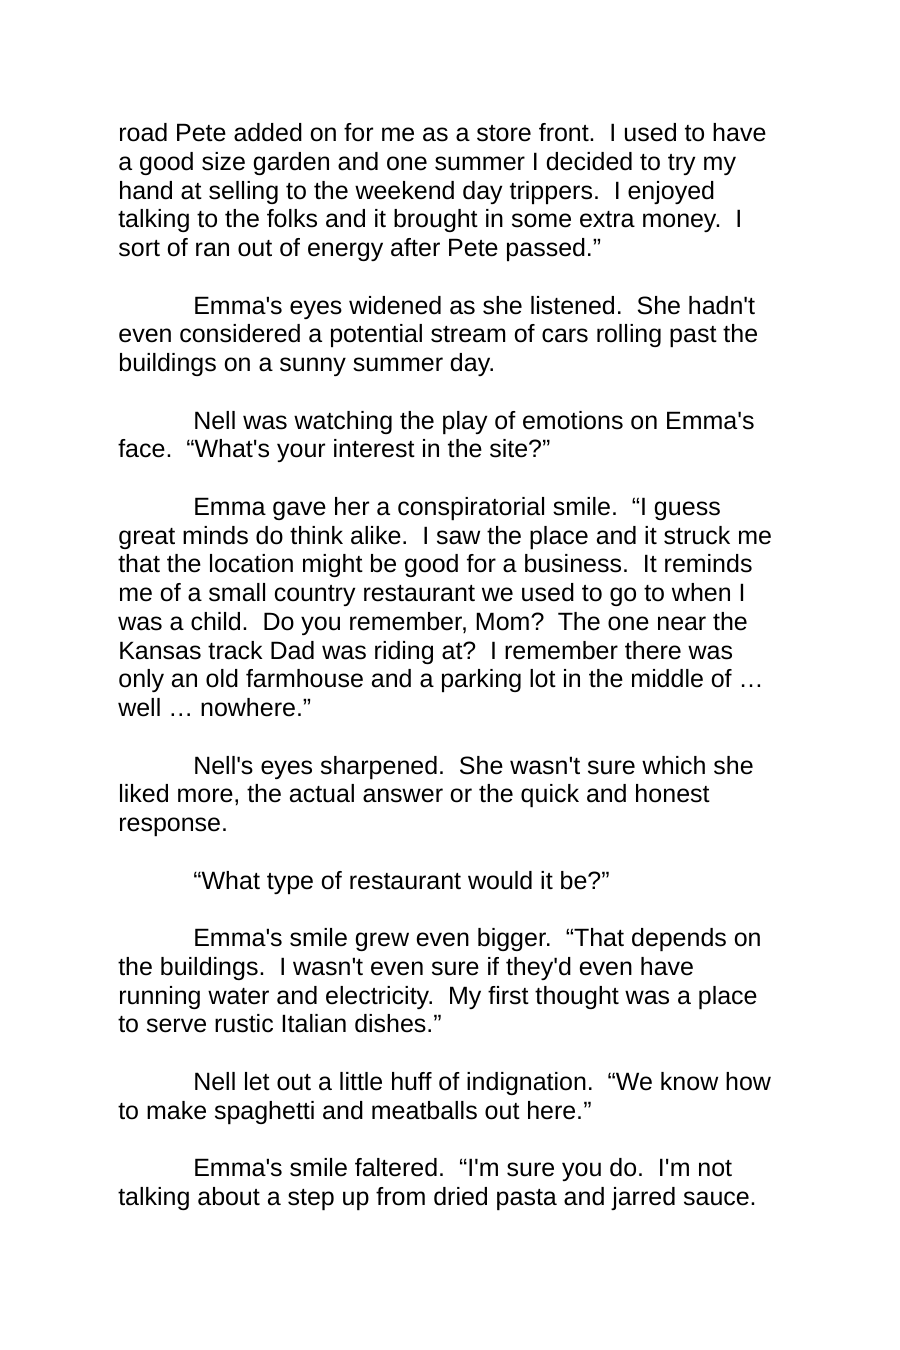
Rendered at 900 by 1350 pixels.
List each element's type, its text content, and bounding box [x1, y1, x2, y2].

text Emma gave her a conspiratorial smile. “I guess great minds do think alike. I saw the place and it struck me that the location might be good for a business. It reminds me of a small country restaurant we used to go to when I was a child. Do you remember, Mom? The one near the Kansas track Dad was riding at? I remember there was only an old farmhouse and a parking lot in the middle of … well … nowhere.” [118, 492, 782, 722]
text Emma's eyes widened as she listened. She hadn't even considered a potential stream of cars rolling past the buildings on a sunny summer day. [118, 291, 782, 377]
text road Pete added on for me as a store front. I used to have a good size garden and one summer I decided to try my hand at selling to the weekend day trippers. I enjoyed talking to the folks and it brought in some extra money. I sort of ran out of energy after Pete passed.” [118, 118, 782, 262]
text Nell was watching the play of emotions on Emma's face. “What's your interest in the site?” [118, 406, 782, 463]
text Nell's eyes sharpened. She wasn't sure which she liked more, the actual answer or the quick and honest response. [118, 751, 782, 837]
text “What type of restaurant would it be?” [118, 866, 782, 894]
text Emma's smile faltered. “I'm sure you do. I'm not talking about a step up from dried pasta and jarred sauce. [118, 1153, 782, 1211]
text Nell let out a little huff of indignation. “We know how to make spaghetti and meatballs out here.” [118, 1067, 782, 1124]
text Emma's smile grew even bigger. “That depends on the buildings. I wasn't even sure if they'd even have running water and electricity. My first thought was a place to serve rustic Italian dishes.” [118, 923, 782, 1038]
